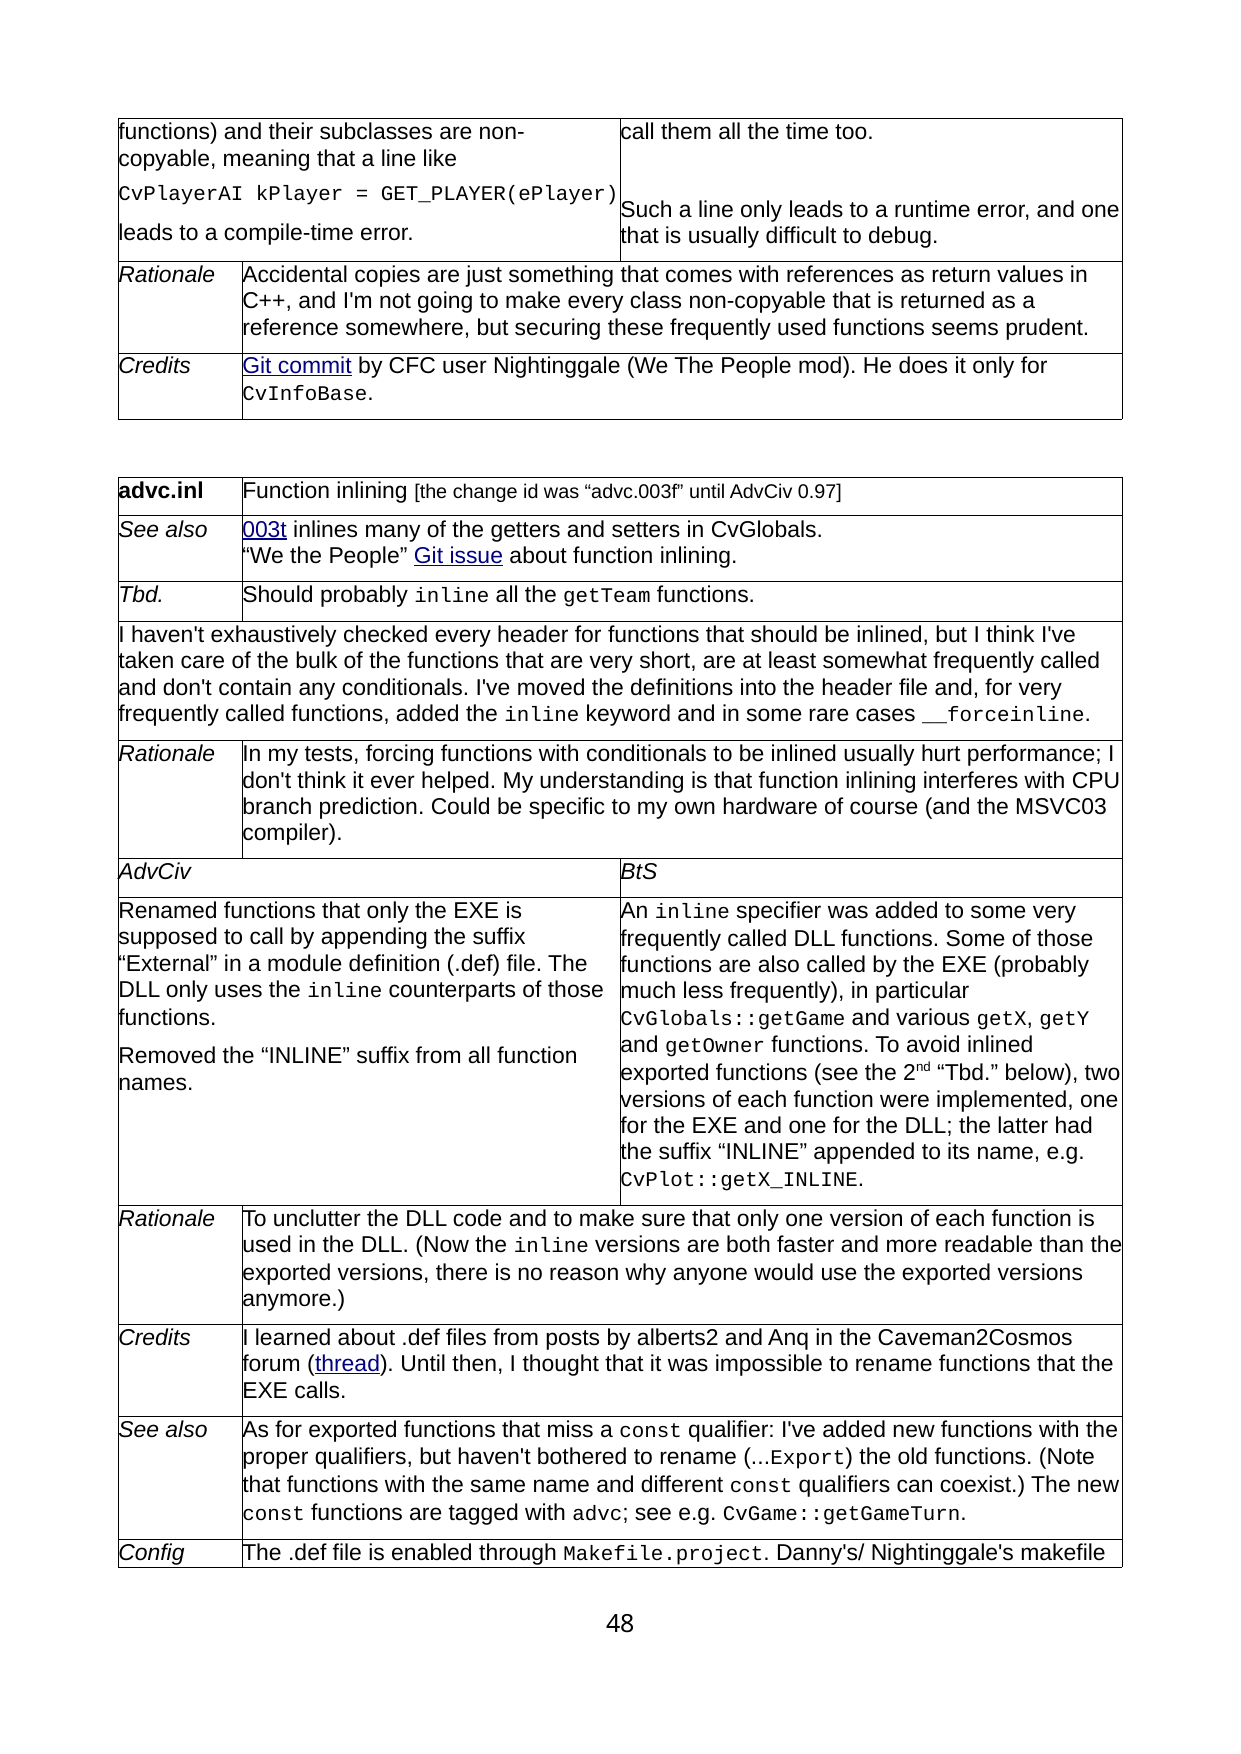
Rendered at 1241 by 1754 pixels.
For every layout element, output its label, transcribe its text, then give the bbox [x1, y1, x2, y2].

table_cell Rationale [119, 1206, 242, 1324]
table_cell As for exported functions that miss a const qualifier: I've added new functions with the proper qualifiers, but haven't bothered to rename (...Export) the old functions. (Note that functions with the same name and different const qualifiers can coexist.) The new const functions are tagged with advc; see e.g. CvGame::getGameTurn. [243, 1417, 1122, 1539]
table_cell To unclutter the DLL code and to make sure that only one version of each function is used in the DLL. (Now the inline versions are both faster and more readable than the exported versions, there is no reason why anyone would use the exported versions anymore.) [243, 1206, 1122, 1324]
table_cell Rationale [119, 262, 242, 352]
table_cell Tbd. [119, 582, 242, 621]
table_cell I haven't exhaustively checked every header for functions that should be inlined, but I think I've taken care of the bulk of the functions that are very short, are at least somewhat frequently called and don't contain any conditionals. I've moved the definitions into the header file and, for very frequently called functions, added the inline keyword and in some rare cases __forceinline. [119, 622, 1122, 740]
table_cell Renamed functions that only the EXE is supposed to call by appending the suffix “External” in a module definition (.def) file. The DLL only uses the inline counterparts of those functions. Removed the “INLINE” suffix from all function names. [119, 898, 620, 1205]
table_cell 003t inlines many of the getters and setters in CvGlobals. “We the People” Git issue about function inlining. [243, 516, 1122, 581]
table_cell I learned about .def files from posts by alberts2 and Anq in the Caveman2Cosmos forum (thread). Until then, I thought that it was impossible to rename functions that the EXE calls. [243, 1325, 1122, 1416]
table_header advc.inl [119, 478, 242, 515]
table_cell BtS [621, 859, 1122, 897]
table_cell See also [119, 1417, 242, 1539]
table_cell Should probably inline all the getTeam functions. [243, 582, 1122, 621]
table_cell AdvCiv [119, 859, 620, 897]
table_cell Accidental copies are just something that comes with references as return values in C++, and I'm not going to make every class non-copyable that is returned as a reference somewhere, but securing these frequently used functions seems prudent. [243, 262, 1122, 352]
table_cell In my tests, forcing functions with conditionals to be inlined usually hurt performance; I don't think it ever helped. My understanding is that function inlining interferes with CPU branch prediction. Could be specific to my own hardware of course (and the MSVC03 compiler). [243, 741, 1122, 858]
table_header Function inlining [the change id was “advc.003f” until AdvCiv 0.97] [243, 478, 1122, 515]
table_cell See also [119, 516, 242, 581]
table_cell Rationale [119, 741, 242, 858]
table_cell The .def file is enabled through Makefile.project. Danny's/ Nightinggale's makefile [243, 1540, 1122, 1567]
table_cell call them all the time too. Such a line only leads to a runtime error, and one that is usually difficult to debug. [621, 119, 1122, 261]
table_cell An inline specifier was added to some very frequently called DLL functions. Some of those functions are also called by the EXE (probably much less frequently), in particular CvGlobals::getGame and various getX, getY and getOwner functions. To avoid inlined exported functions (see the 2nd “Tbd.” below), two versions of each function were implemented, one for the EXE and one for the DLL; the latter had the suffix “INLINE” appended to its name, e.g. CvPlot::getX_INLINE. [621, 898, 1122, 1205]
table_cell functions) and their subclasses are non-copyable, meaning that a line like CvPlayerAI kPlayer = GET_PLAYER(ePlayer) leads to a compile-time error. [119, 119, 620, 261]
table_cell Git commit by CFC user Nightinggale (We The People mod). He does it only for CvInfoBase. [243, 354, 1122, 419]
table_cell Credits [119, 354, 242, 419]
table_cell Config [119, 1540, 242, 1567]
table_cell Credits [119, 1325, 242, 1416]
